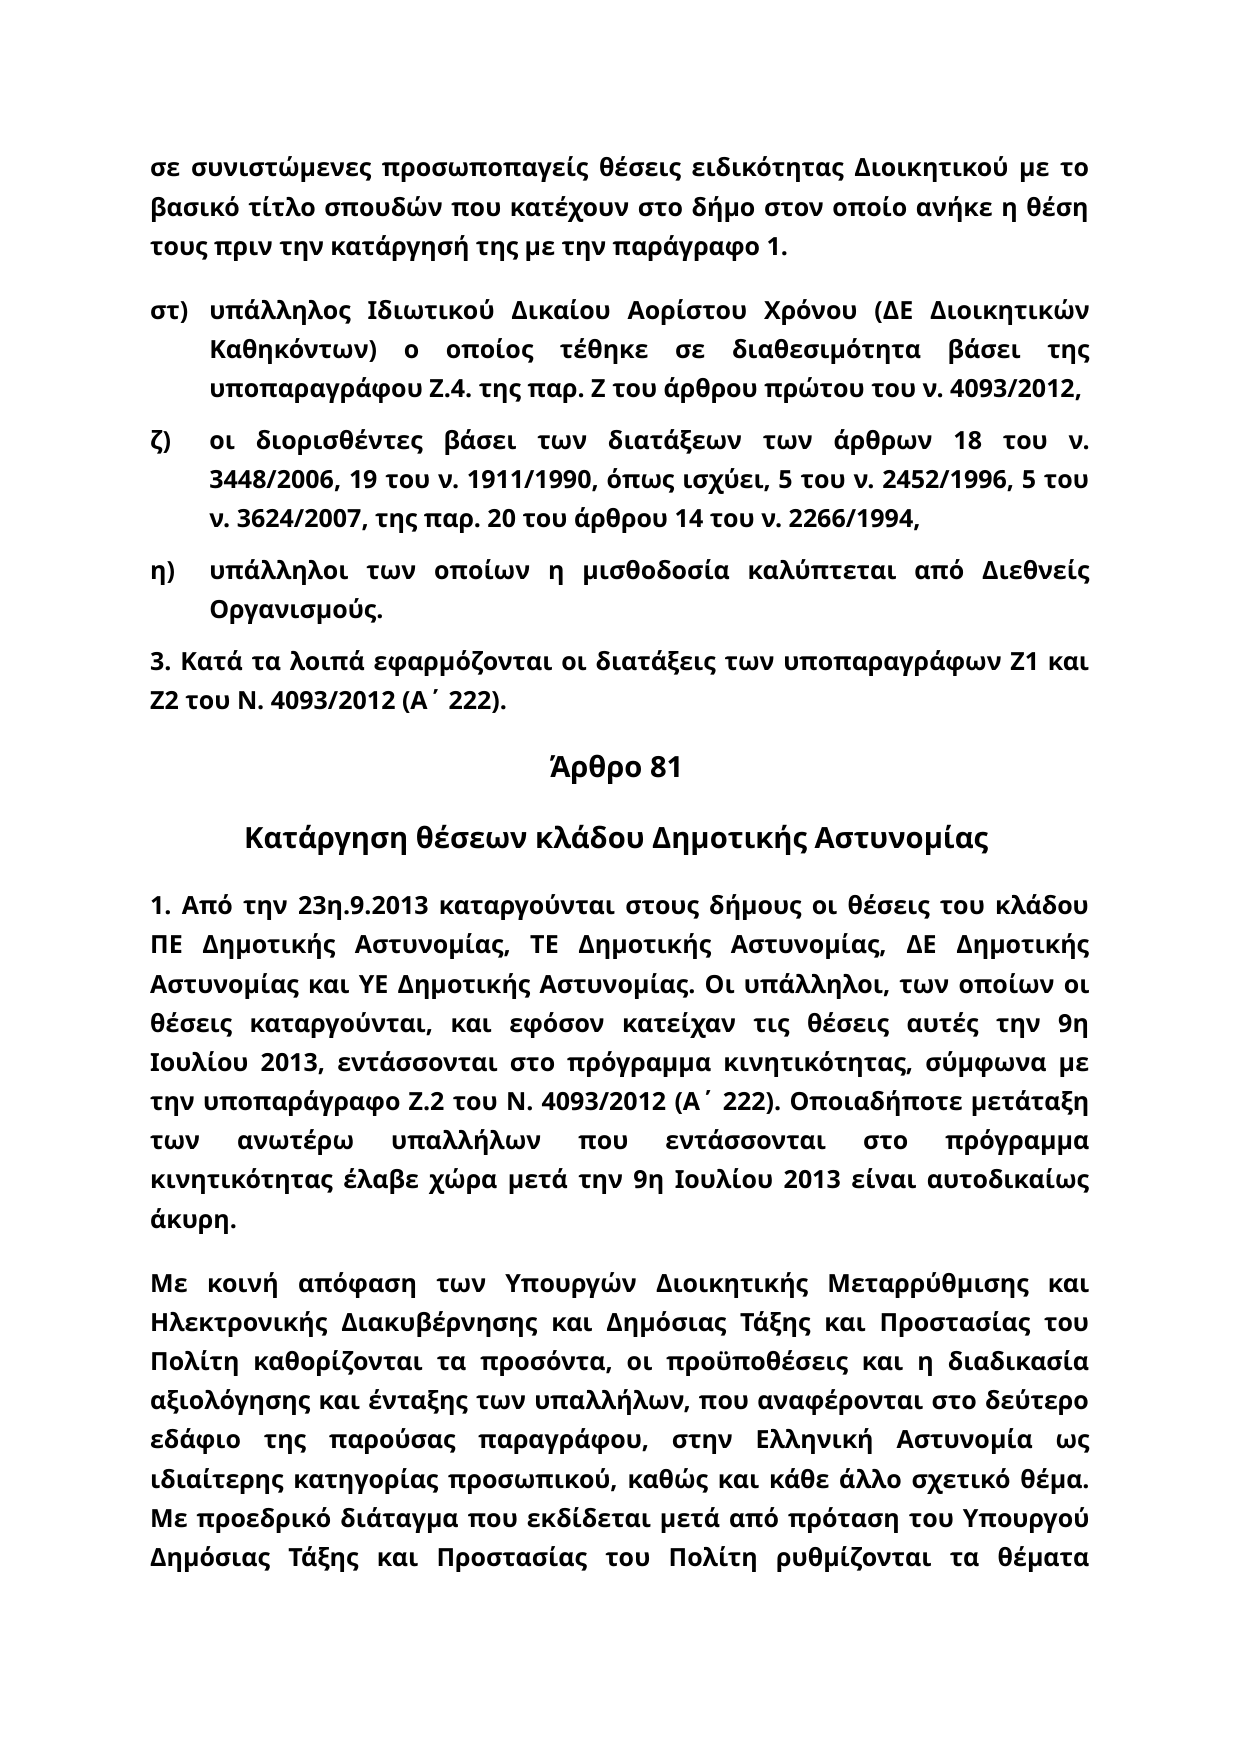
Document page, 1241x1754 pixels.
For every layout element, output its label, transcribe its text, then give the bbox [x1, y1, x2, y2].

list η) υπάλληλοι των οποίων η μισθοδοσία καλύπτεται από Διεθνείς Οργανισμούς. [150, 552, 1090, 626]
list ζ) οι διορισθέντες βάσει των διατάξεων των άρθρων 18 του ν. 3448/2006, 19 του ν. 1911/1990, όπως ισχύει, 5 του ν. 2452/1996, 5 του ν. 3624/2007, της παρ. 20 του άρθρου 14 του ν. 2266/1994, [150, 422, 1090, 535]
text 1. Από την 23η.9.2013 καταργούνται στους δήμους οι θέσεις του κλάδου ΠΕ Δημοτικής Αστυνομίας, ΤΕ Δημοτικής Αστυνομίας, ΔΕ Δημοτικής Αστυνομίας και ΥΕ Δημοτικής Αστυνομίας. Οι υπάλληλοι, των οποίων οι θέσεις καταργούνται, και εφόσον κατείχαν τις θέσεις αυτές την 9η Ιουλίου 2013, εντάσσονται στο πρόγραμμα κινητικότητας, σύμφωνα με την υποπαράγραφο Ζ.2 του Ν. 4093/2012 (Α΄ 222). Οποιαδήποτε μετάταξη των ανωτέρω υπαλλήλων που εντάσσονται στο πρόγραμμα κινητικότητας έλαβε χώρα μετά την 9η Ιουλίου 2013 είναι αυτοδικαίως άκυρη. [150, 888, 1090, 1235]
text 3. Κατά τα λοιπά εφαρμόζονται οι διατάξεις των υποπαραγράφων Ζ1 και Ζ2 του Ν. 4093/2012 (Α΄ 222). [150, 643, 1090, 717]
subtitle Κατάργηση θέσεων κλάδου Δημοτικής Αστυνομίας [150, 817, 1090, 857]
text σε συνιστώμενες προσωποπαγείς θέσεις ειδικότητας Διοικητικού με το βασικό τίτλο σπουδών που κατέχουν στο δήμο στον οποίο ανήκε η θέση τους πριν την κατάργησή της με την παράγραφο 1. [150, 150, 1090, 262]
subtitle Άρθρο 81 [150, 747, 1090, 786]
list στ) υπάλληλος Ιδιωτικού Δικαίου Αορίστου Χρόνου (ΔΕ Διοικητικών Καθηκόντων) ο οποίος τέθηκε σε διαθεσιμότητα βάσει της υποπαραγράφου Ζ.4. της παρ. Ζ του άρθρου πρώτου του ν. 4093/2012, [150, 292, 1090, 405]
text Με κοινή απόφαση των Υπουργών Διοικητικής Μεταρρύθμισης και Ηλεκτρονικής Διακυβέρνησης και Δημόσιας Τάξης και Προστασίας του Πολίτη καθορίζονται τα προσόντα, οι προϋποθέσεις και η διαδικασία αξιολόγησης και ένταξης των υπαλλήλων, που αναφέρονται στο δεύτερο εδάφιο της παρούσας παραγράφου, στην Ελληνική Αστυνομία ως ιδιαίτερης κατηγορίας προσωπικού, καθώς και κάθε άλλο σχετικό θέμα. Με προεδρικό διάταγμα που εκδίδεται μετά από πρόταση του Υπουργού Δημόσιας Τάξης και Προστασίας του Πολίτη ρυθμίζονται τα θέματα [150, 1265, 1090, 1574]
